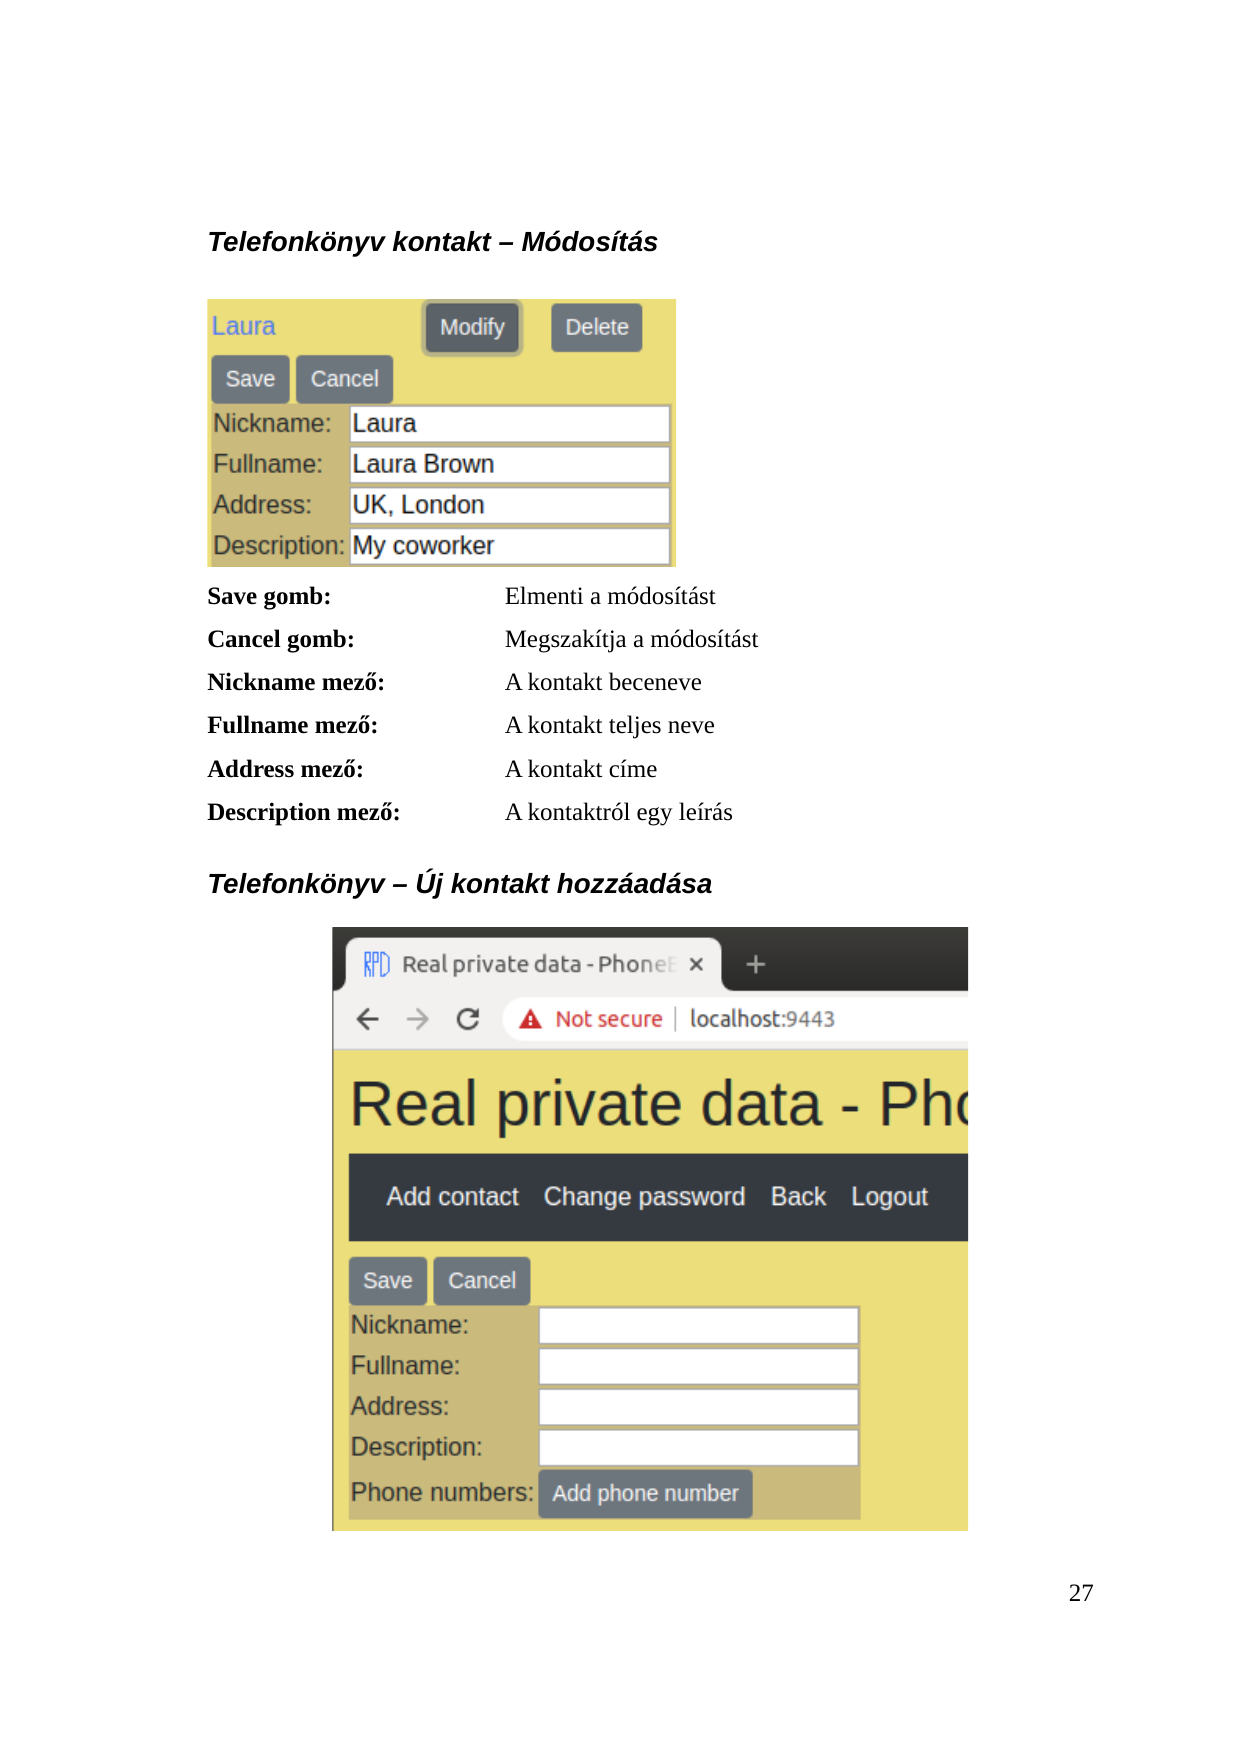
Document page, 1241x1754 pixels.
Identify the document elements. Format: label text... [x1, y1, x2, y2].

subtitle Telefonkönyv – Új kontakt hozzáadása [207, 867, 1093, 899]
picture [332, 927, 969, 1531]
picture [207, 299, 677, 567]
subtitle Telefonkönyv kontakt – Módosítás [207, 225, 1093, 257]
text Save gomb: Elmenti a módosítást Cancel gomb: Megszakítja a módosítást Nickname mező: A kontakt beceneve Fullname mező: A kontakt teljes neve Address mező: A kontakt címe Description mező: A kontaktról egy leírás [207, 286, 1093, 826]
